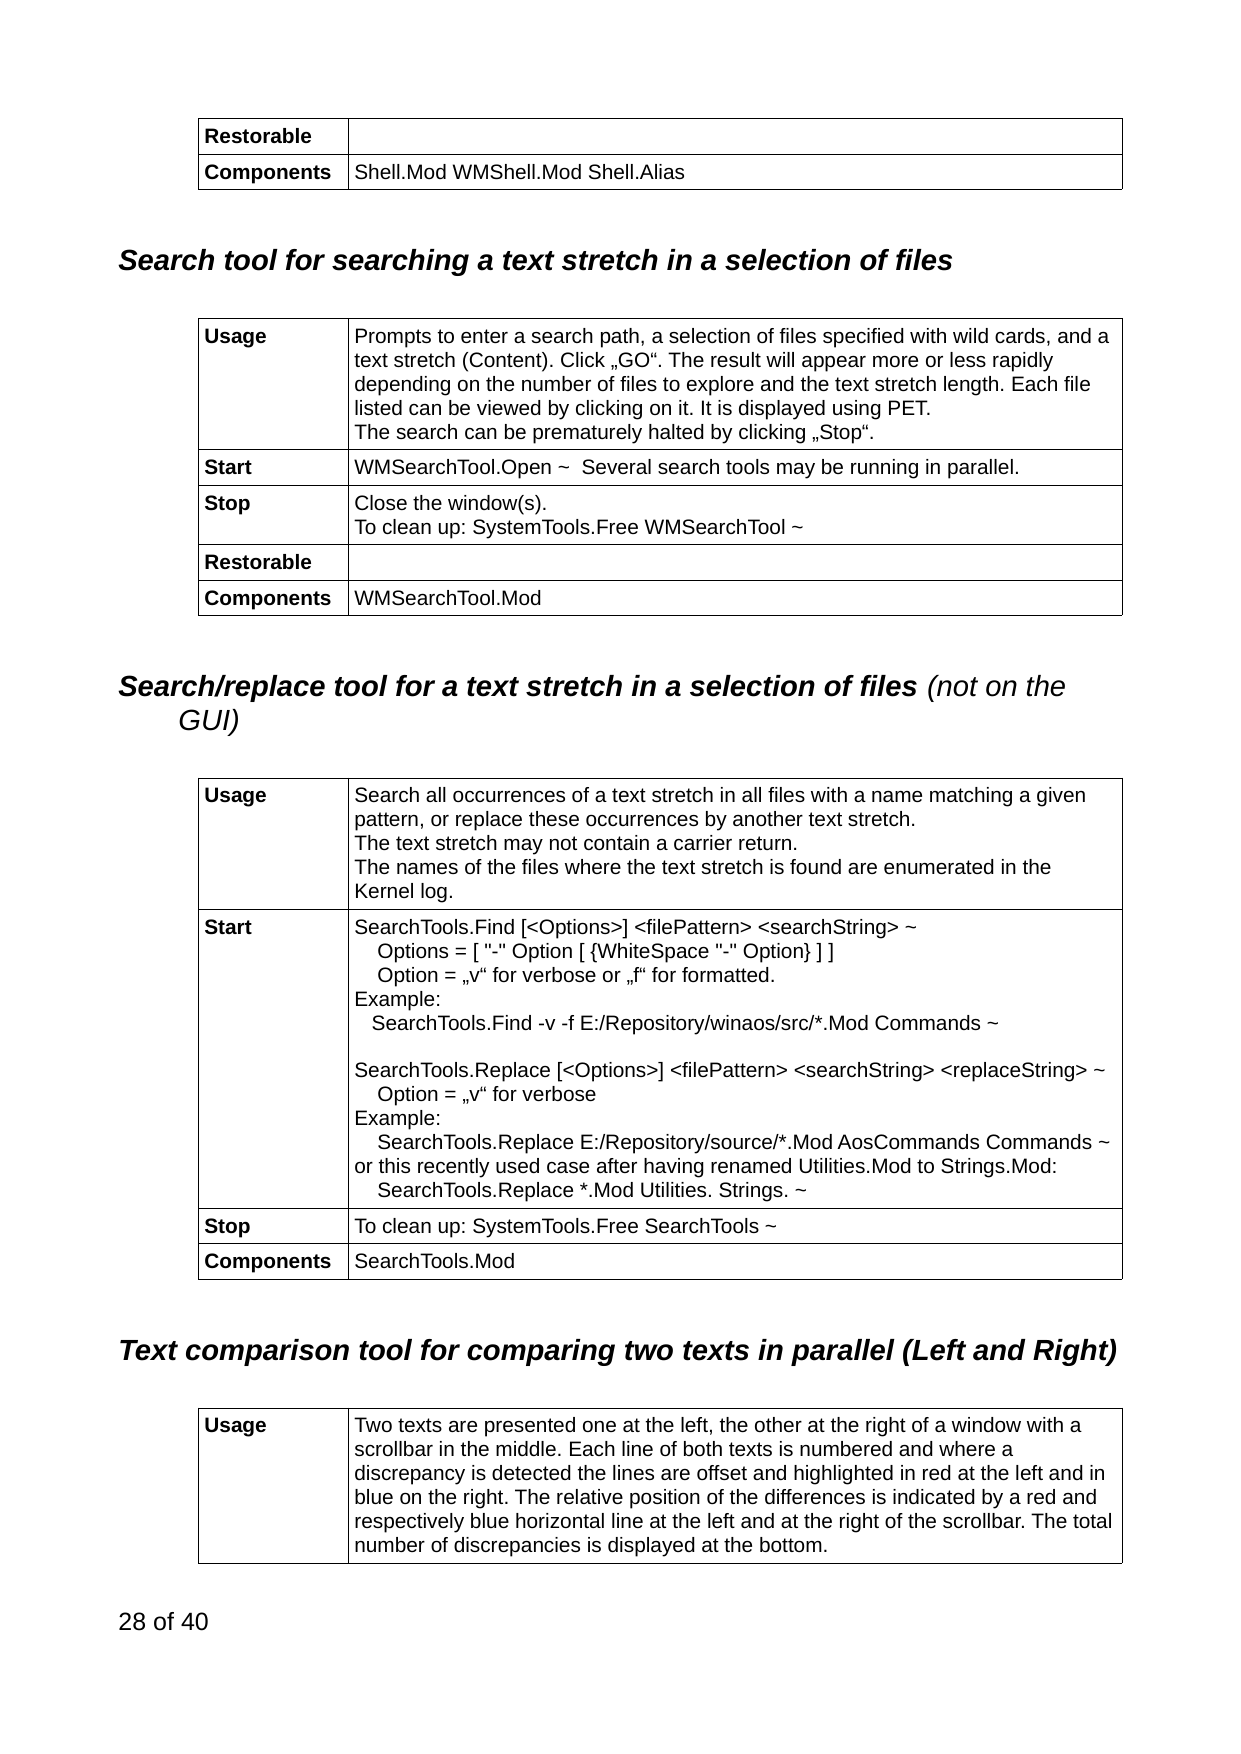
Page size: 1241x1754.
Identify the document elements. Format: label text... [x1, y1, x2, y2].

table_cell Components [199, 581, 348, 615]
table_cell Shell.Mod WMShell.Mod Shell.Alias [349, 155, 1122, 189]
table_cell Start [199, 450, 348, 485]
table_cell Restorable [199, 119, 348, 154]
subtitle Text comparison tool for comparing two texts in parallel (Left and Right) [118, 1333, 1122, 1366]
table_cell Close the window(s). To clean up: SystemTools.Free WMSearchTool ~ [349, 486, 1122, 544]
table_header Prompts to enter a search path, a selection of files specified with wild cards, and a text stretch (Content). Click „GO“. The result will appear more or less rapidly depending on the number of files to explore and the text stretch length. Each file listed can be viewed by clicking on it. It is displayed using PET. The search can be prematurely halted by clicking „Stop“. [349, 319, 1122, 449]
table_cell To clean up: SystemTools.Free SearchTools ~ [349, 1209, 1122, 1243]
table_cell [349, 119, 1122, 154]
table_cell Restorable [199, 545, 348, 580]
table_cell Stop [199, 486, 348, 544]
table_header Search all occurrences of a text stretch in all files with a name matching a given pattern, or replace these occurrences by another text stretch. The text stretch may not contain a carrier return. The names of the files where the text stretch is found are enumerated in the Kernel log. [349, 779, 1122, 909]
table_cell Components [199, 155, 348, 189]
table_cell SearchTools.Find [<Options>] <filePattern> <searchString> ~ Options = [ "-" Option [ {WhiteSpace "-" Option} ] ] Option = „v“ for verbose or „f“ for formatted. Example: SearchTools.Find -v -f E:/Repository/winaos/src/*.Mod Commands ~ SearchTools.Replace [<Options>] <filePattern> <searchString> <replaceString> ~ Option = „v“ for verbose Example: SearchTools.Replace E:/Repository/source/*.Mod AosCommands Commands ~ or this recently used case after having renamed Utilities.Mod to Strings.Mod: SearchTools.Replace *.Mod Utilities. Strings. ~ [349, 910, 1122, 1208]
subtitle Search/replace tool for a text stretch in a selection of files (not on the GUI) [118, 669, 1122, 736]
table_cell [349, 545, 1122, 580]
table_cell Start [199, 910, 348, 1208]
table_cell WMSearchTool.Open ~ Several search tools may be running in parallel. [349, 450, 1122, 485]
table_cell SearchTools.Mod [349, 1244, 1122, 1279]
table_header Usage [199, 779, 348, 909]
table_cell WMSearchTool.Mod [349, 581, 1122, 615]
table_header Usage [199, 1409, 348, 1563]
subtitle Search tool for searching a text stretch in a selection of files [118, 243, 1122, 277]
table_cell Stop [199, 1209, 348, 1243]
table_header Two texts are presented one at the left, the other at the right of a window with a scrollbar in the middle. Each line of both texts is numbered and where a discrepancy is detected the lines are offset and highlighted in red at the left and in blue on the right. The relative position of the differences is indicated by a red and respectively blue horizontal line at the left and at the right of the scrollbar. The total number of discrepancies is displayed at the bottom. [349, 1409, 1122, 1563]
table_cell Components [199, 1244, 348, 1279]
table_header Usage [199, 319, 348, 449]
